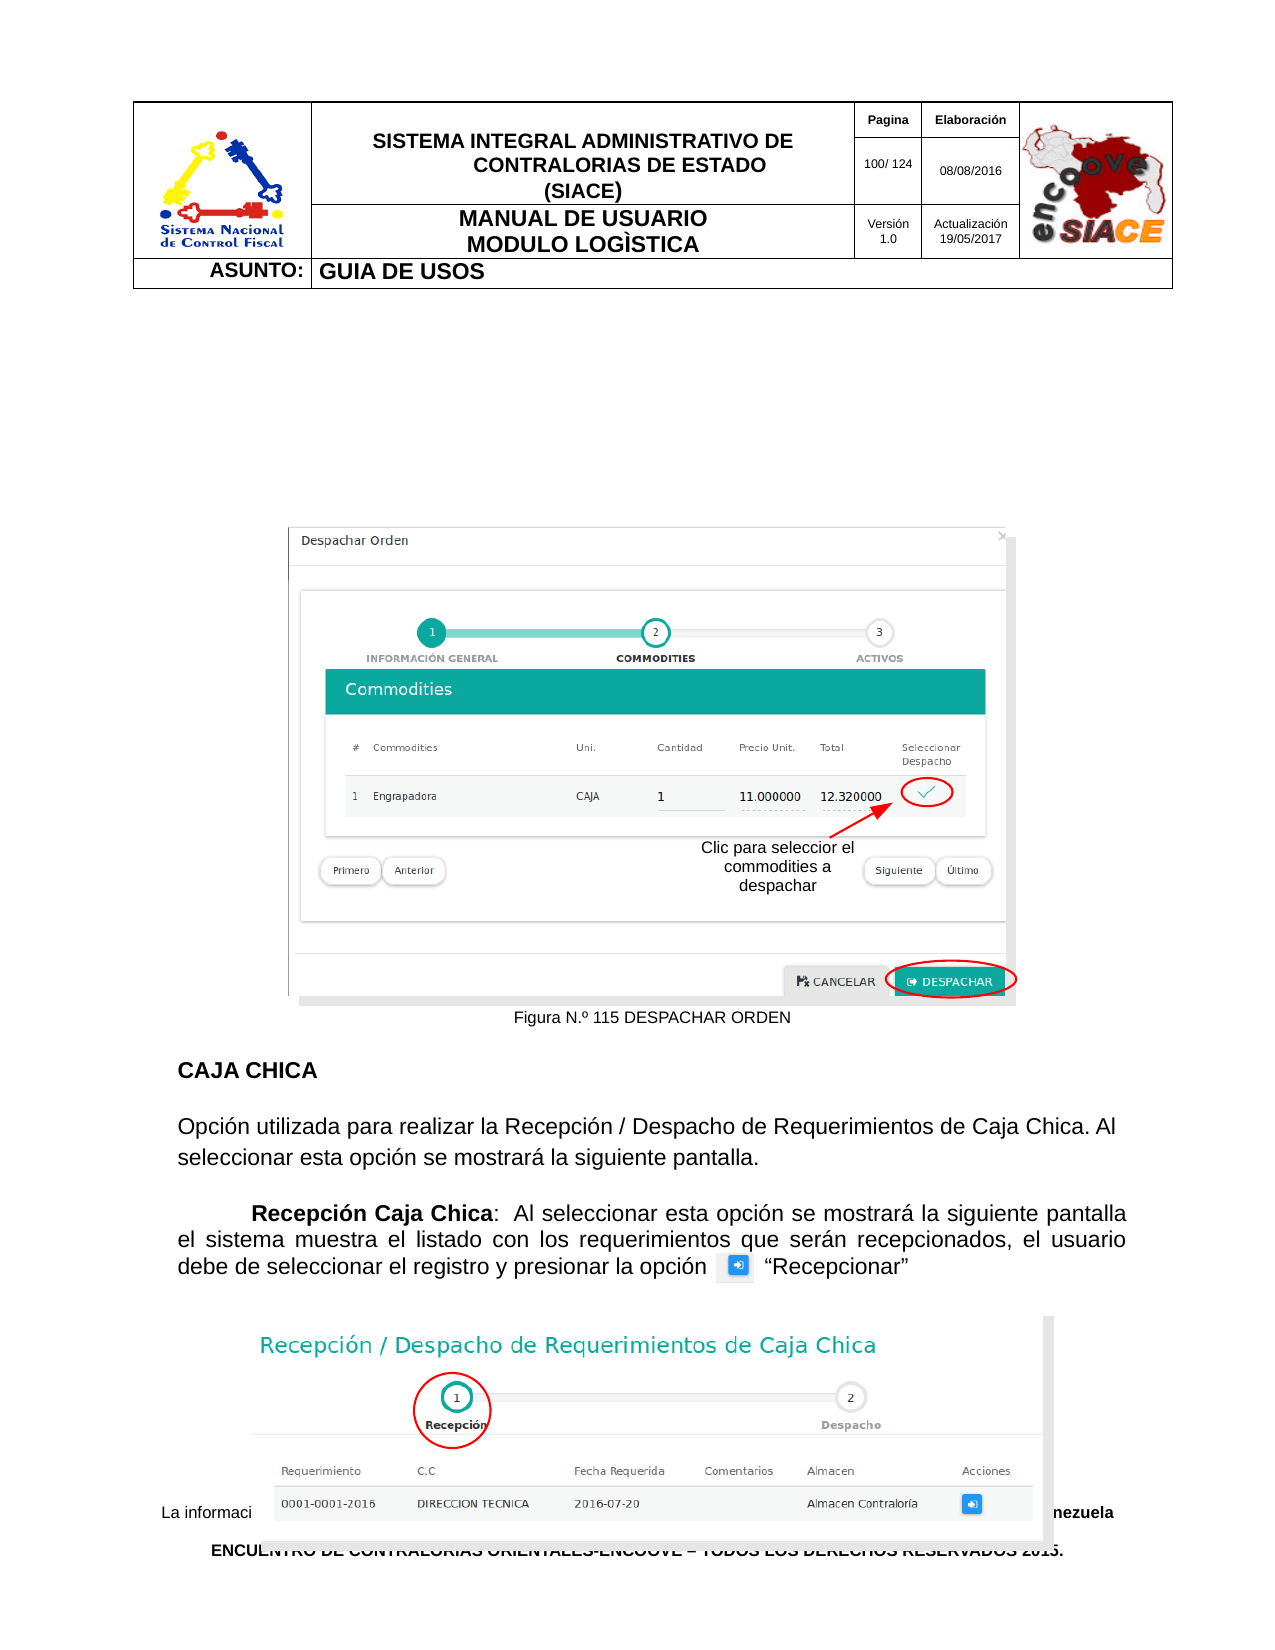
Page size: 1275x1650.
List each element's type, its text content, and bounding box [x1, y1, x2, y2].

picture [738, 1256, 754, 1283]
picture [150, 127, 296, 254]
picture [251, 1305, 1043, 1541]
picture [288, 526, 1006, 996]
text Opción utilizada para realizar la Recepción / Despacho de Requerimientos de Caja Chica. Al seleccionar esta opción se mostrará la siguiente pantalla. [177, 1113, 1127, 1170]
picture [888, 962, 1006, 996]
text Recepción Caja Chica: Al seleccionar esta opción se mostrará la siguiente pantalla el sistema muestra el listado con los requerimientos que serán recepcionados, el usuario debe de seleccionar el registro y presionar la opción “Recepcionar” [177, 1200, 1127, 1279]
subtitle CAJA CHICA [177, 1057, 1127, 1083]
text Figura N.º 115 DESPACHAR ORDEN [177, 1008, 1127, 1027]
picture [1021, 121, 1167, 248]
picture [990, 991, 1006, 996]
